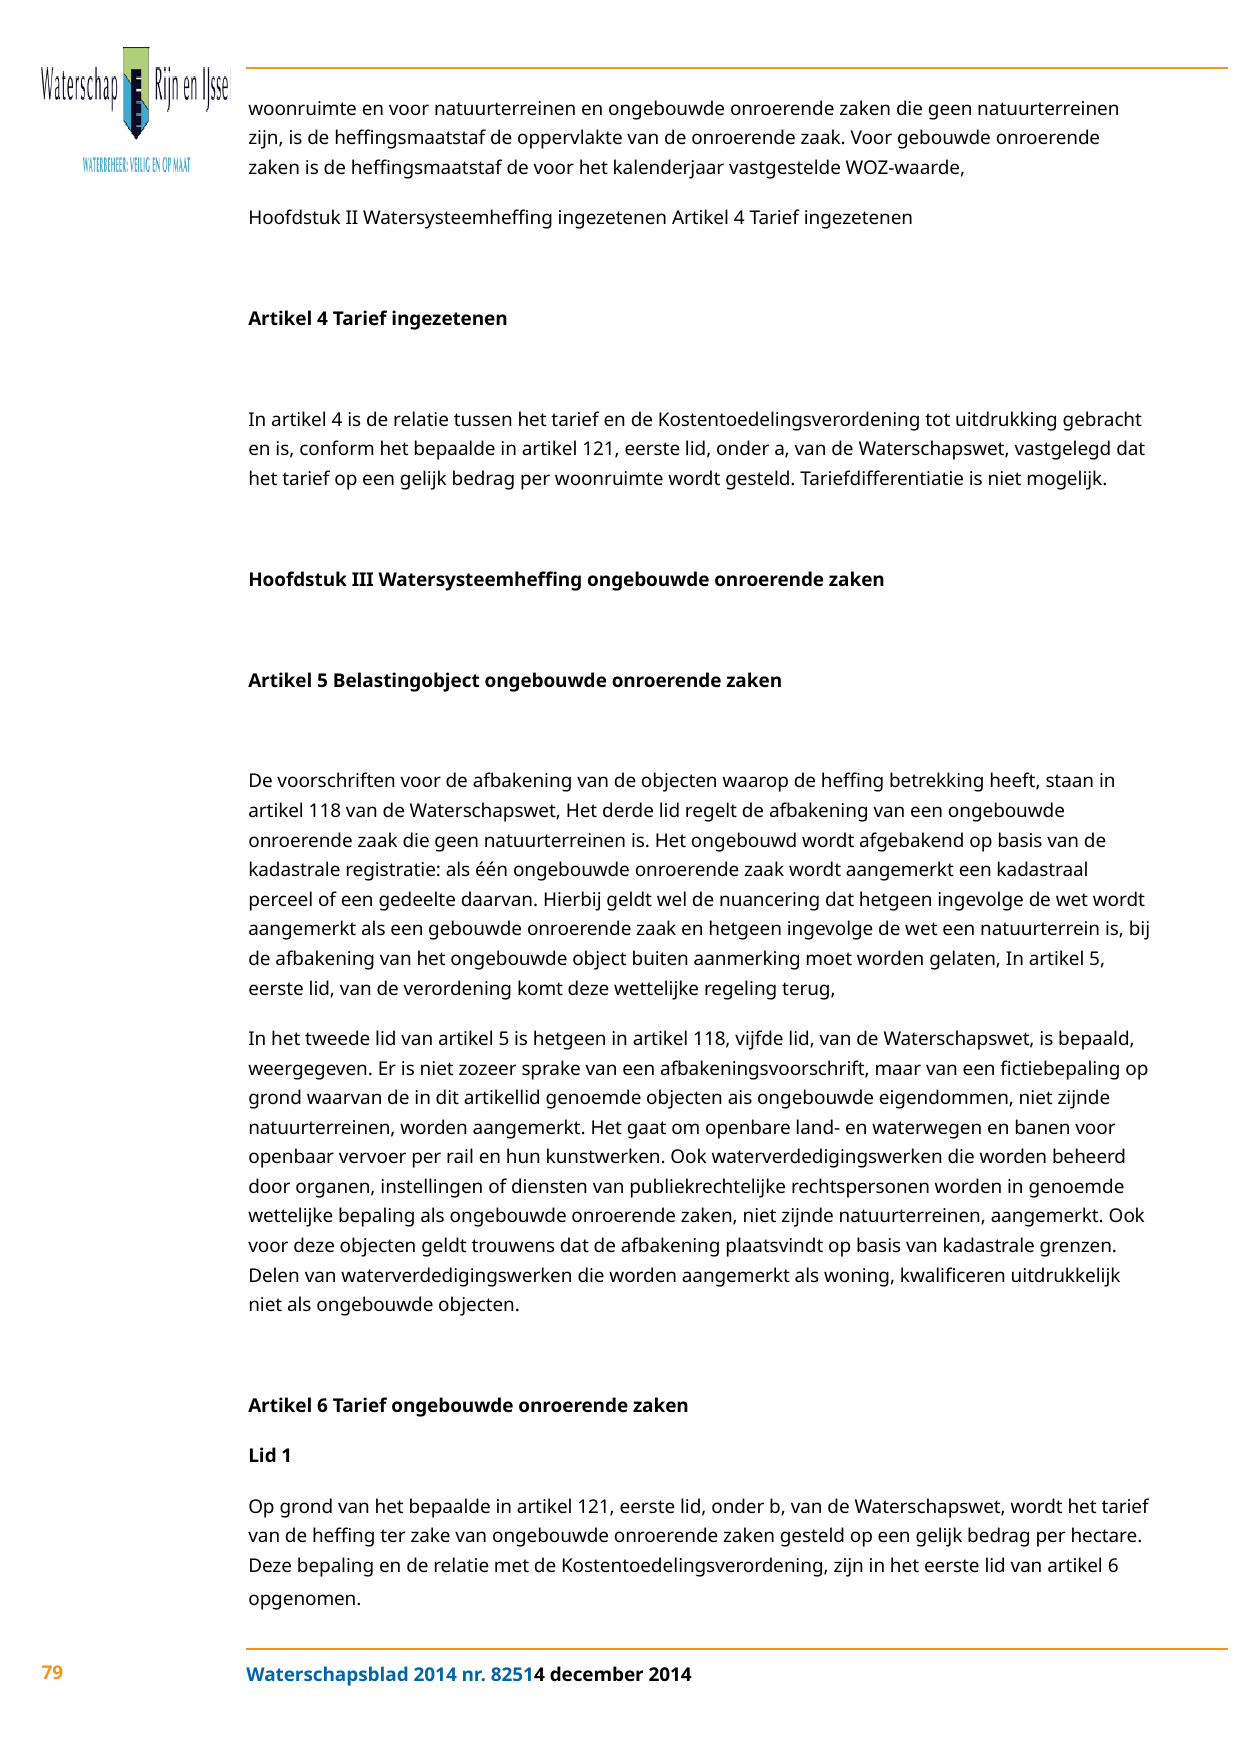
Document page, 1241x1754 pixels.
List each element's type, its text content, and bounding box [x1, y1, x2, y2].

text woonruimte en voor natuurterreinen en ongebouwde onroerende zaken die geen natuurterreinen zijn, is de heffingsmaatstaf de oppervlakte van de onroerende zaak. Voor gebouwde onroerende zaken is de heffingsmaatstaf de voor het kalenderjaar vastgestelde WOZ-waarde, [248, 95, 1152, 180]
text Op grond van het bepaalde in artikel 121, eerste lid, onder b, van de Waterschapswet, wordt het tarief van de heffing ter zake van ongebouwde onroerende zaken gesteld op een gelijk bedrag per hectare. Deze bepaling en de relatie met de Kostentoedelingsverordening, zijn in het eerste lid van artikel 6 opgenomen. [248, 1493, 1152, 1612]
text Lid 1 [248, 1443, 1152, 1468]
text Hoofdstuk III Watersysteemheffing ongebouwde onroerende zaken [248, 566, 1152, 592]
text Artikel 5 Belastingobject ongebouwde onroerende zaken [248, 667, 1152, 693]
picture [41, 47, 231, 172]
text In het tweede lid van artikel 5 is hetgeen in artikel 118, vijfde lid, van de Waterschapswet, is bepaald, weergegeven. Er is niet zozeer sprake van een afbakeningsvoorschrift, maar van een fictiebepaling op grond waarvan de in dit artikellid genoemde objecten ais ongebouwde eigendommen, niet zijnde natuurterreinen, worden aangemerkt. Het gaat om openbare land- en waterwegen en banen voor openbaar vervoer per rail en hun kunstwerken. Ook waterverdedigingswerken die worden beheerd door organen, instellingen of diensten van publiekrechtelijke rechtspersonen worden in genoemde wettelijke bepaling als ongebouwde onroerende zaken, niet zijnde natuurterreinen, aangemerkt. Ook voor deze objecten geldt trouwens dat de afbakening plaatsvindt op basis van kadastrale grenzen. Delen van waterverdedigingswerken die worden aangemerkt als woning, kwalificeren uitdrukkelijk niet als ongebouwde objecten. [248, 1025, 1152, 1317]
text In artikel 4 is de relatie tussen het tarief en de Kostentoedelingsverordening tot uitdrukking gebracht en is, conform het bepaalde in artikel 121, eerste lid, onder a, van de Waterschapswet, vastgelegd dat het tarief op een gelijk bedrag per woonruimte wordt gesteld. Tariefdifferentiatie is niet mogelijk. [248, 406, 1152, 491]
text De voorschriften voor de afbakening van de objecten waarop de heffing betrekking heeft, staan in artikel 118 van de Waterschapswet, Het derde lid regelt de afbakening van een ongebouwde onroerende zaak die geen natuurterreinen is. Het ongebouwd wordt afgebakend op basis van de kadastrale registratie: als één ongebouwde onroerende zaak wordt aangemerkt een kadastraal perceel of een gedeelte daarvan. Hierbij geldt wel de nuancering dat hetgeen ingevolge de wet wordt aangemerkt als een gebouwde onroerende zaak en hetgeen ingevolge de wet een natuurterrein is, bij de afbakening van het ongebouwde object buiten aanmerking moet worden gelaten, In artikel 5, eerste lid, van de verordening komt deze wettelijke regeling terug, [248, 768, 1152, 1001]
text Hoofdstuk II Watersysteemheffing ingezetenen Artikel 4 Tarief ingezetenen [248, 204, 1152, 230]
text Artikel 6 Tarief ongebouwde onroerende zaken [248, 1392, 1152, 1418]
text Artikel 4 Tarief ingezetenen [248, 305, 1152, 331]
